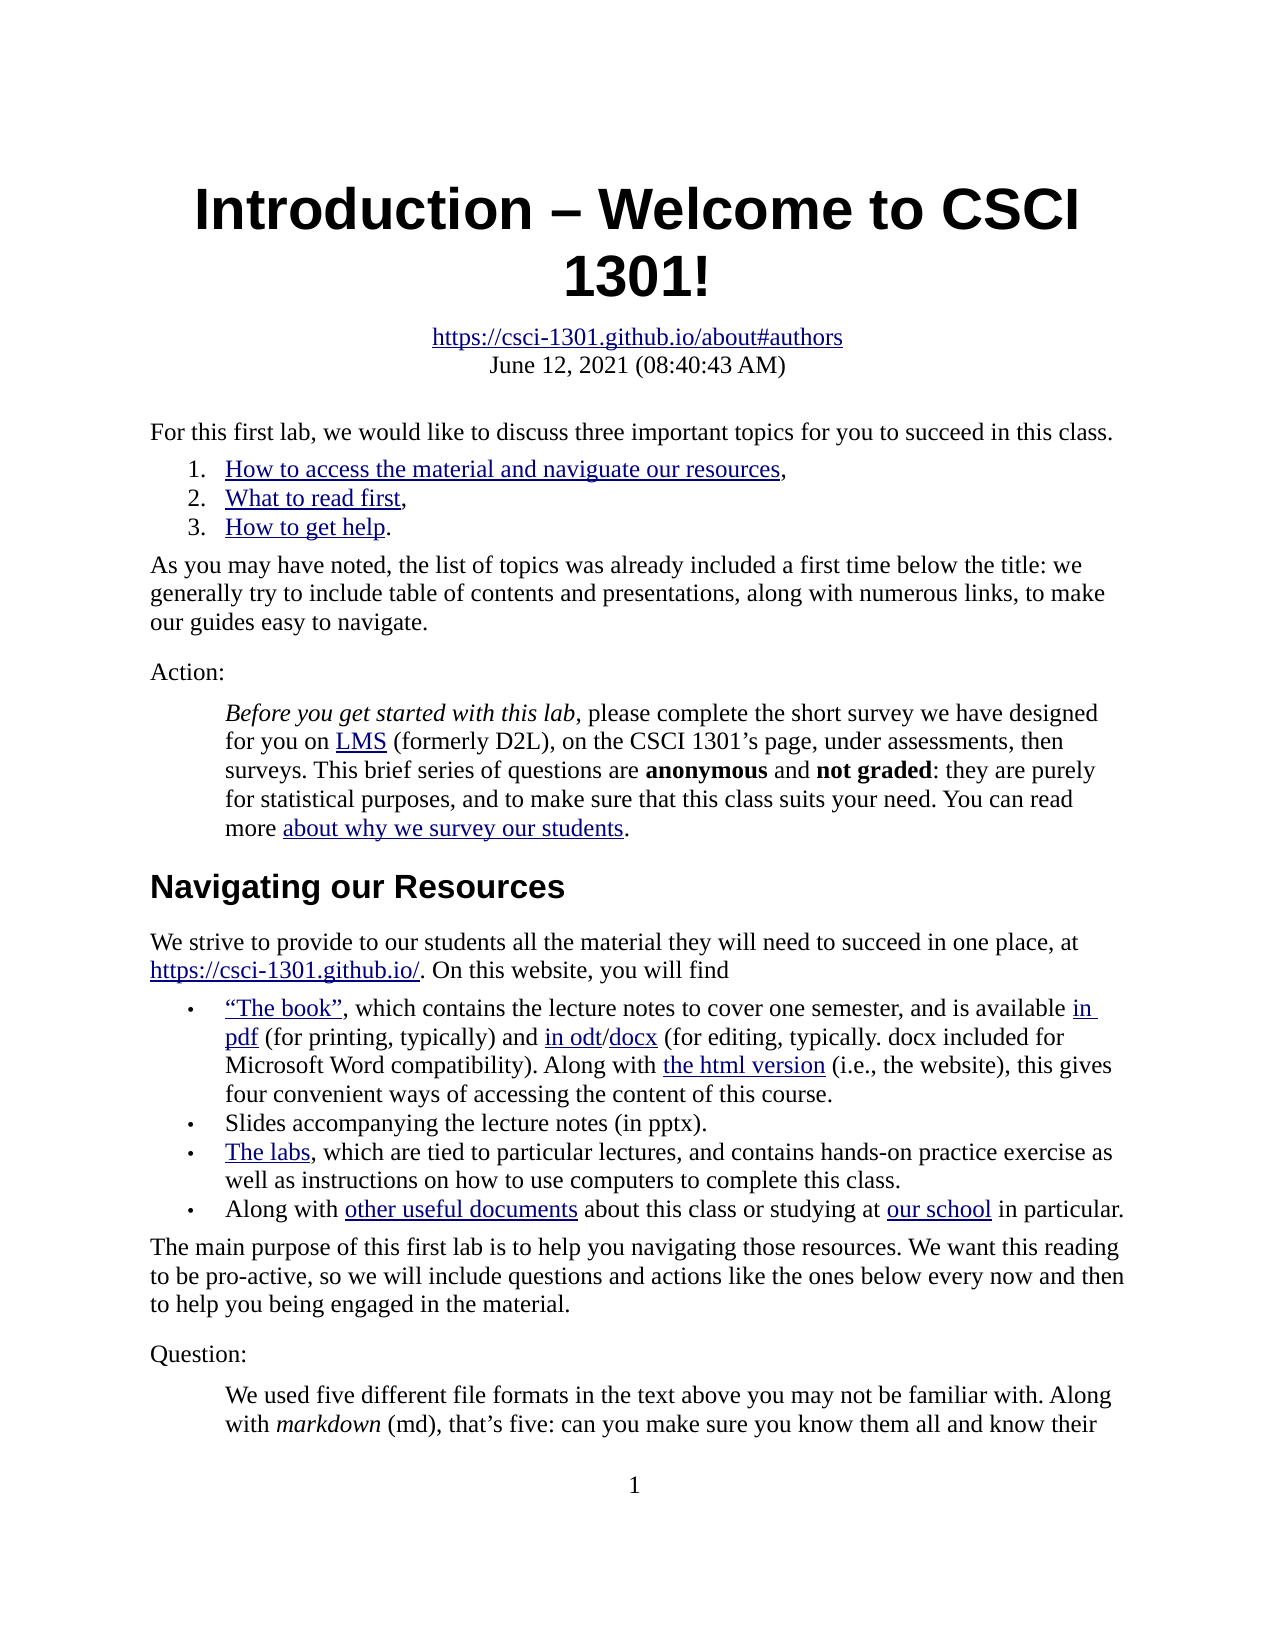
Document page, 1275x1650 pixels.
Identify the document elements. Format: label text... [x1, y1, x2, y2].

list How to access the material and naviguate our resources, [187, 454, 1125, 483]
text June 12, 2021 (08:40:43 AM) [150, 350, 1125, 379]
list Slides accompanying the lecture notes (in pptx). [187, 1108, 1125, 1137]
text Before you get started with this lab, please complete the short survey we have designed for you on LMS (formerly D2L), on the CSCI 1301’s page, under assessments, then surveys. This brief series of questions are anonymous and not graded: they are purely for statistical purposes, and to make sure that this class suits your need. You can read more about why we survey our students. [225, 698, 1125, 841]
list How to get help. [187, 512, 1125, 541]
text We strive to provide to our students all the material they will need to succeed in one place, at https://csci-1301.github.io/. On this website, you will find [150, 927, 1125, 984]
text For this first lab, we would like to discuss three important topics for you to succeed in this class. [150, 417, 1125, 446]
text Action: [150, 657, 1125, 686]
title Introduction – Welcome to CSCI 1301! [150, 175, 1125, 309]
text Question: [150, 1339, 1125, 1368]
subtitle Navigating our Resources [150, 866, 1125, 905]
list The labs, which are tied to particular lectures, and contains hands-on practice exercise as well as instructions on how to use computers to complete this class. [187, 1137, 1125, 1194]
text As you may have noted, the list of topics was already included a first time below the title: we generally try to include table of contents and presentations, along with numerous links, to make our guides easy to navigate. [150, 550, 1125, 636]
text The main purpose of this first lab is to help you navigating those resources. We want this reading to be pro-active, so we will include questions and actions like the ones below every now and then to help you being engaged in the material. [150, 1232, 1125, 1318]
text We used five different file formats in the text above you may not be familiar with. Along with markdown (md), that’s five: can you make sure you know them all and know their [225, 1380, 1125, 1437]
list “The book”, which contains the lecture notes to cover one semester, and is available in pdf (for printing, typically) and in odt/docx (for editing, typically. docx included for Microsoft Word compatibility). Along with the html version (i.e., the website), this gives four convenient ways of accessing the content of this course. [187, 993, 1125, 1108]
text https://csci-1301.github.io/about#authors [150, 322, 1125, 350]
list Along with other useful documents about this class or studying at our school in particular. [187, 1194, 1125, 1223]
list What to read first, [187, 483, 1125, 512]
